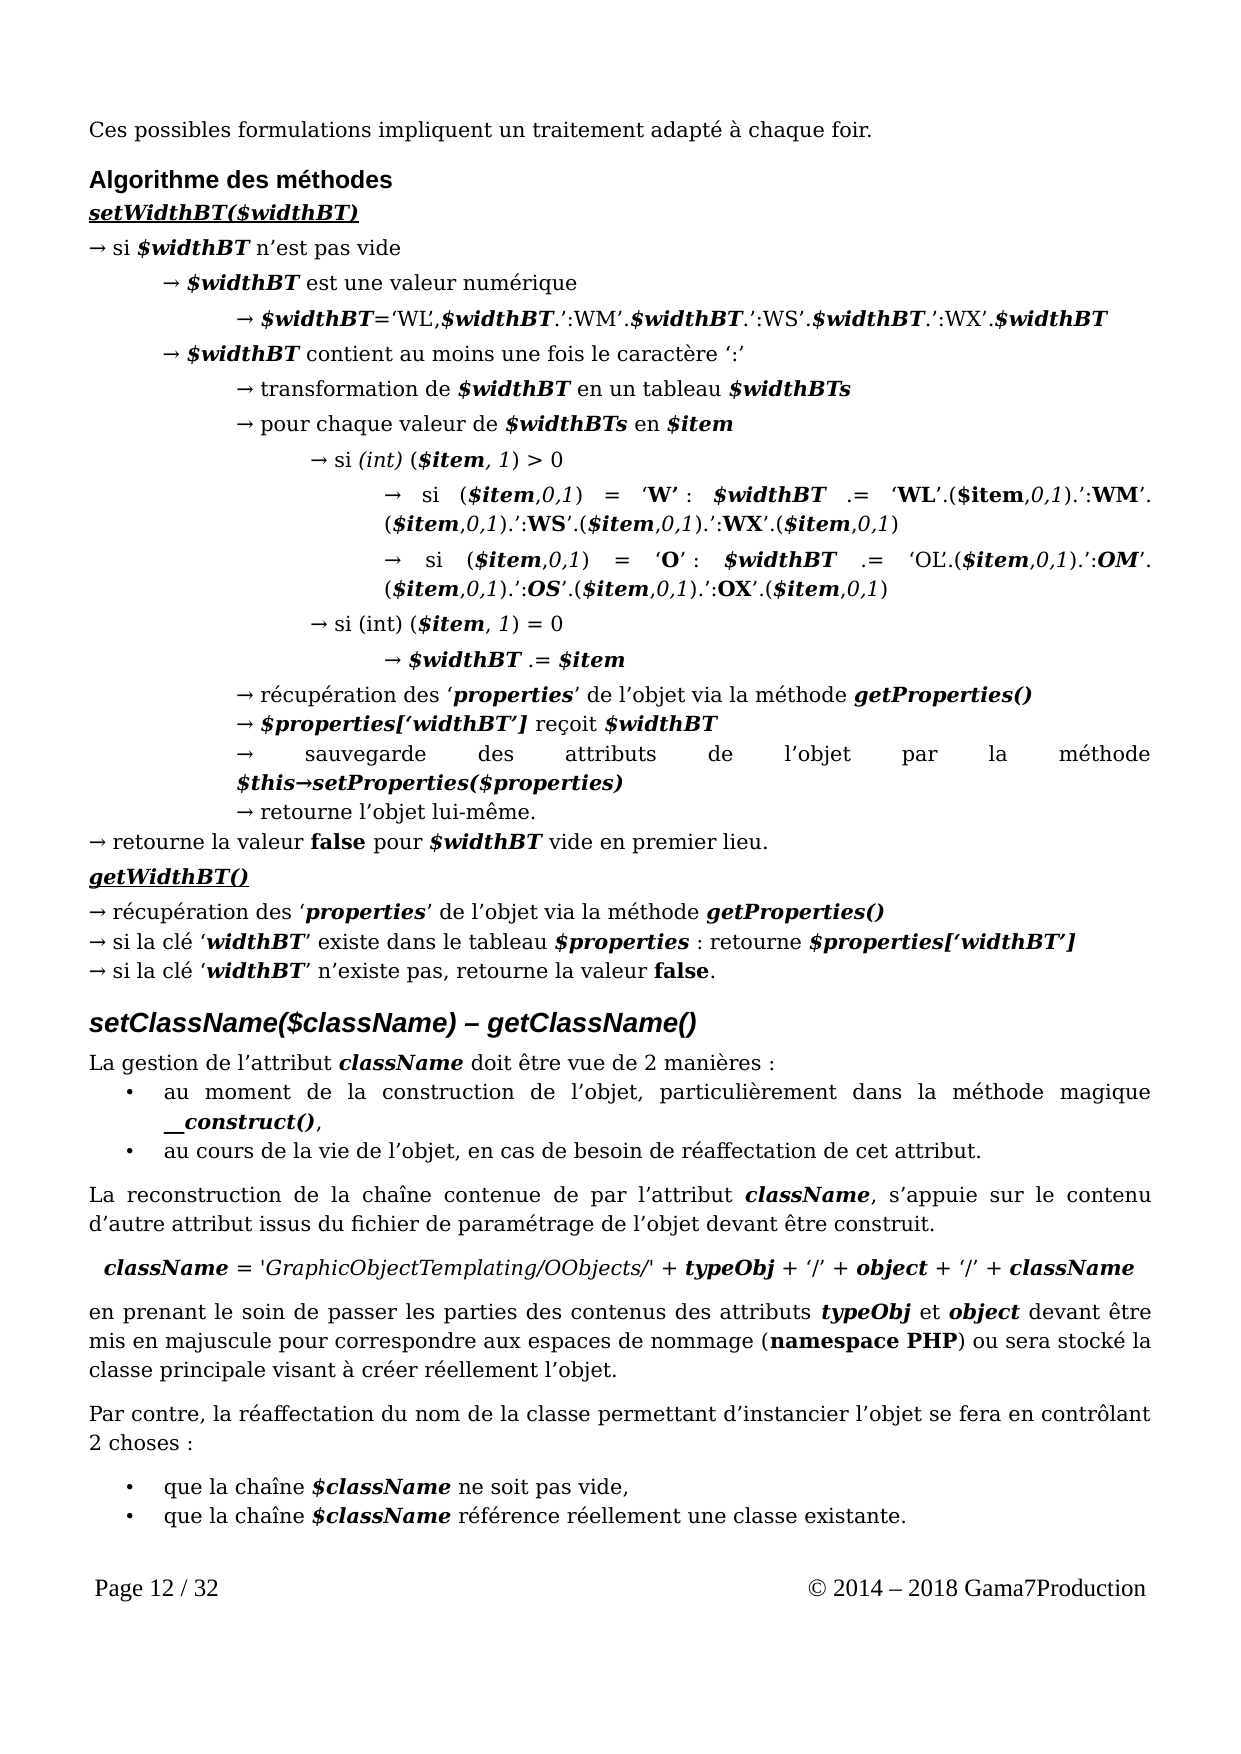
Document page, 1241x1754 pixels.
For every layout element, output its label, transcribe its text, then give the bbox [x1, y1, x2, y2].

text → si (int) ($item, 1) = 0 [88, 612, 1152, 637]
text → récupération des ‘properties’ de l’objet via la méthode getProperties() [88, 900, 1152, 924]
text → retourne l’objet lui-même. [236, 800, 1152, 825]
text → si la clé ‘widthBT’ existe dans le tableau $properties : retourne $properties[‘widthBT’] [88, 929, 1152, 954]
text → $widthBT est une valeur numérique [88, 271, 1152, 296]
text → $widthBT .= $item [88, 648, 1152, 672]
text → sauvegarde des attributs de l’objet par la méthode $this→setProperties($properties) [236, 742, 1152, 796]
text en prenant le soin de passer les parties des contenus des attributs typeObj et object devant être mis en majuscule pour correspondre aux espaces de nommage (namespace PHP) ou sera stocké la classe principale visant à créer réellement l’objet. [88, 1299, 1152, 1382]
text → $widthBT contient au moins une fois le caractère ‘:’ [88, 342, 1152, 366]
text → si $widthBT n’est pas vide [88, 236, 1152, 260]
text Par contre, la réaffectation du nom de la classe permettant d’instancier l’objet se fera en contrôlant 2 choses : [88, 1402, 1152, 1455]
text → $widthBT=‘WL’,$widthBT.’:WM’.$widthBT.’:WS’.$widthBT.’:WX’.$widthBT [88, 306, 1152, 331]
text → si (int) ($item, 1) > 0 [88, 448, 1152, 472]
text La gestion de l’attribut className doit être vue de 2 manières : [88, 1051, 1152, 1076]
text La reconstruction de la chaîne contenue de par l’attribut className, s’appuie sur le contenu d’autre attribut issus du fichier de paramétrage de l’objet devant être construit. [88, 1183, 1152, 1236]
text → si ($item,0,1) = ‘O’ : $widthBT .= ‘OL’.($item,0,1).’:OM’.($item,0,1).’:OS’.($item,0,1).’:OX’.($item,0,1) [384, 548, 1152, 601]
text setWidthBT($widthBT) [88, 200, 1152, 225]
text → récupération des ‘properties’ de l’objet via la méthode getProperties() [236, 683, 1152, 707]
subtitle setClassName($className) – getClassName() [88, 1007, 1152, 1038]
list au moment de la construction de l’objet, particulièrement dans la méthode magique __construct(), [126, 1080, 1152, 1134]
text → $properties[‘widthBT’] reçoit $widthBT [236, 712, 1152, 737]
text → si ($item,0,1) = ‘W’ : $widthBT .= ‘WL’.($item,0,1).’:WM’.($item,0,1).’:WS’.($item,0,1).’:WX’.($item,0,1) [384, 483, 1152, 537]
text getWidthBT() [88, 865, 1152, 889]
list au cours de la vie de l’objet, en cas de besoin de réaffectation de cet attribut. [126, 1139, 1152, 1163]
text → pour chaque valeur de $widthBTs en $item [88, 412, 1152, 437]
text className = 'GraphicObjectTemplating/OObjects/' + typeObj + ‘/’ + object + ‘/’ + className [88, 1256, 1152, 1280]
text → si la clé ‘widthBT’ n’existe pas, retourne la valeur false. [88, 959, 1152, 983]
text Ces possibles formulations impliquent un traitement adapté à chaque foir. [88, 118, 1152, 142]
list que la chaîne $className ne soit pas vide, [126, 1474, 1152, 1499]
text → transformation de $widthBT en un tableau $widthBTs [88, 377, 1152, 401]
subtitle Algorithme des méthodes [88, 166, 1152, 194]
list que la chaîne $className référence réellement une classe existante. [126, 1504, 1152, 1528]
text → retourne la valeur false pour $widthBT vide en premier lieu. [88, 829, 1152, 854]
